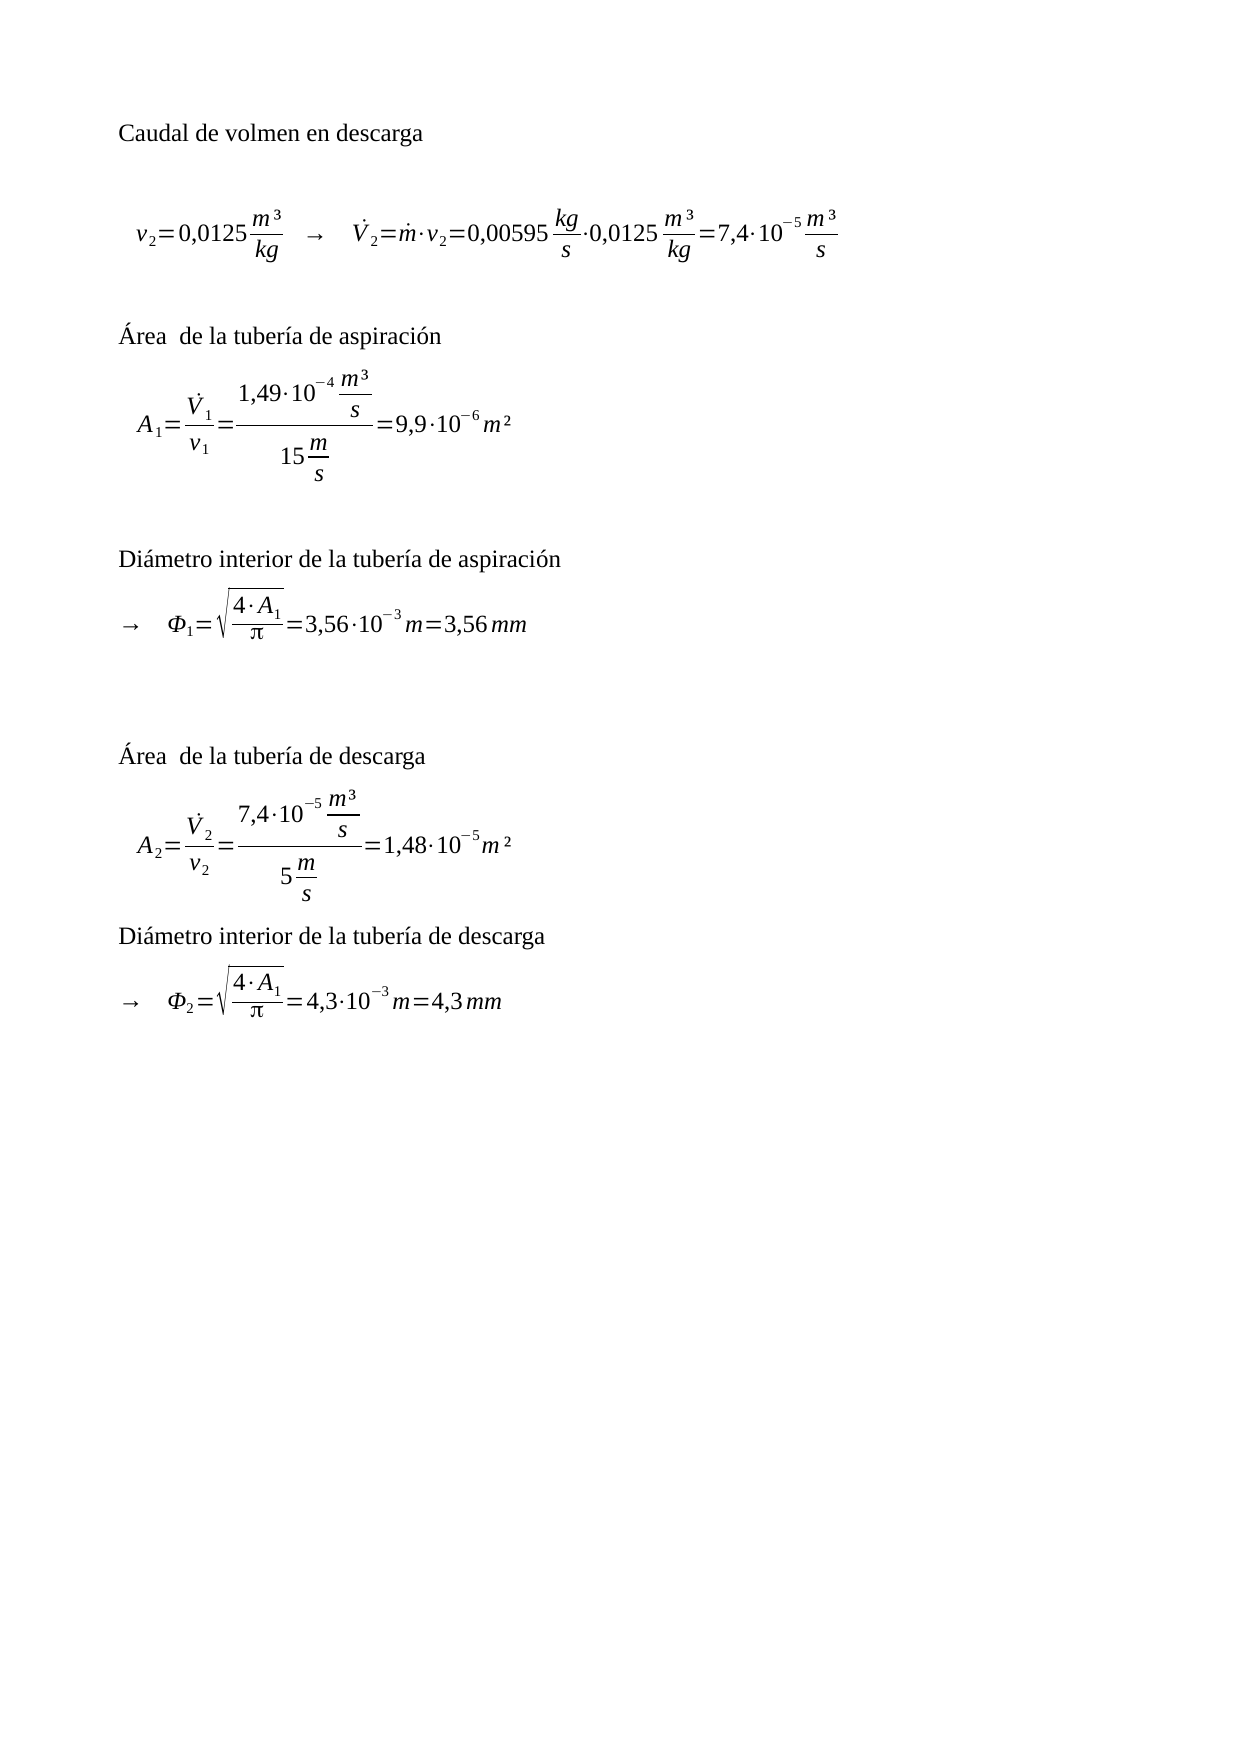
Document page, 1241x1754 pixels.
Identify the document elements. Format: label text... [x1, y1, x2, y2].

text → [118, 204, 1122, 263]
text → [118, 587, 1122, 641]
text Diámetro interior de la tubería de aspiración [118, 544, 1122, 572]
text Área de la tubería de descarga [118, 741, 1122, 770]
text Diámetro interior de la tubería de descarga [118, 921, 1122, 950]
text Área de la tubería de aspiración [118, 321, 1122, 350]
text Caudal de volmen en descarga [118, 118, 1122, 147]
text → [118, 964, 1122, 1018]
